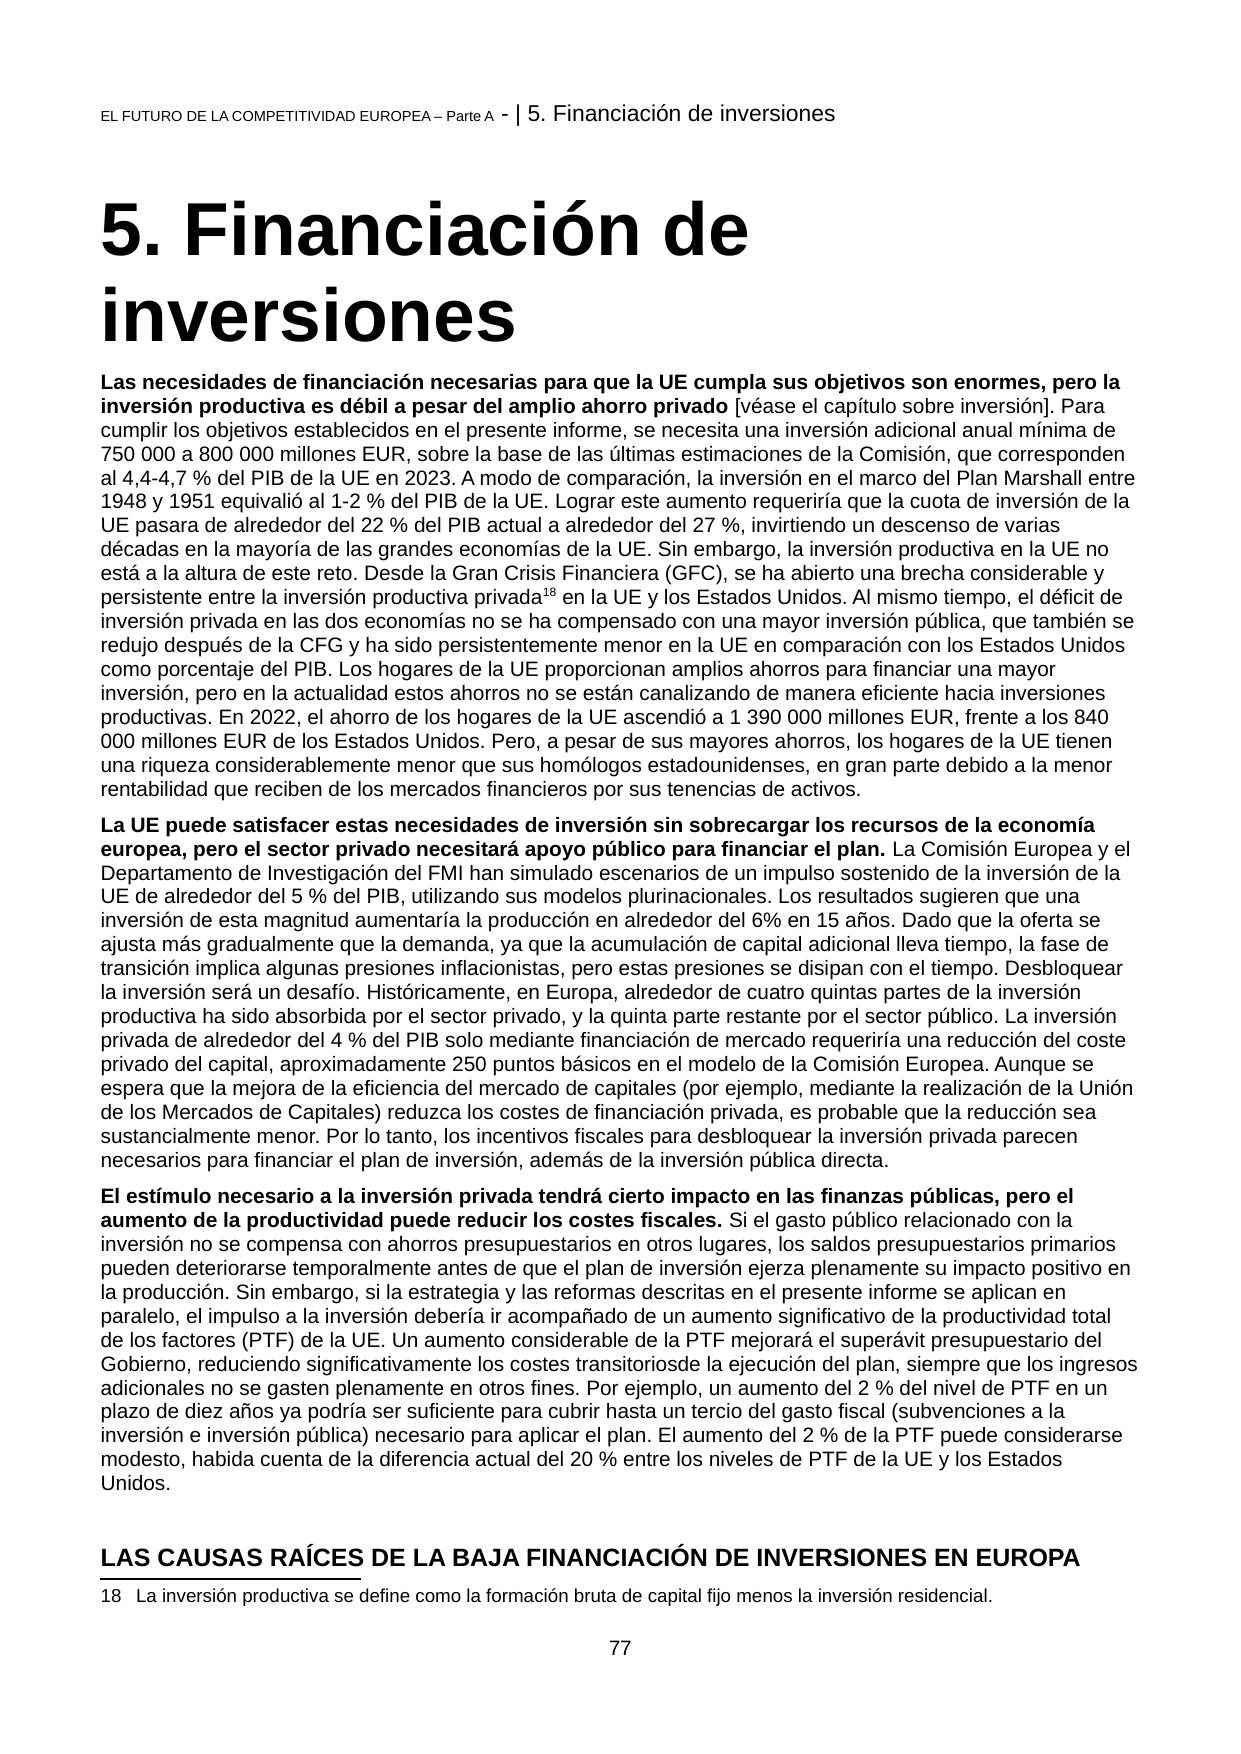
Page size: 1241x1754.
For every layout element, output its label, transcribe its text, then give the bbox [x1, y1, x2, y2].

text La inversión productiva se define como la formación bruta de capital fijo menos la inversión residencial. [100, 1585, 1140, 1606]
text Las necesidades de financiación necesarias para que la UE cumpla sus objetivos son enormes, pero la inversión productiva es débil a pesar del amplio ahorro privado [véase el capítulo sobre inversión]. Para cumplir los objetivos establecidos en el presente informe, se necesita una inversión adicional anual mínima de 750 000 a 800 000 millones EUR, sobre la base de las últimas estimaciones de la Comisión, que corresponden al 4,4-4,7 % del PIB de la UE en 2023. A modo de comparación, la inversión en el marco del Plan Marshall entre 1948 y 1951 equivalió al 1-2 % del PIB de la UE. Lograr este aumento requeriría que la cuota de inversión de la UE pasara de alrededor del 22 % del PIB actual a alrededor del 27 %, invirtiendo un descenso de varias décadas en la mayoría de las grandes economías de la UE. Sin embargo, la inversión productiva en la UE no está a la altura de este reto. Desde la Gran Crisis Financiera (GFC), se ha abierto una brecha considerable y persistente entre la inversión productiva privada en la UE y los Estados Unidos. Al mismo tiempo, el déficit de inversión privada en las dos economías no se ha compensado con una mayor inversión pública, que también se redujo después de la CFG y ha sido persistentemente menor en la UE en comparación con los Estados Unidos como porcentaje del PIB. Los hogares de la UE proporcionan amplios ahorros para financiar una mayor inversión, pero en la actualidad estos ahorros no se están canalizando de manera eficiente hacia inversiones productivas. En 2022, el ahorro de los hogares de la UE ascendió a 1 390 000 millones EUR, frente a los 840 000 millones EUR de los Estados Unidos. Pero, a pesar de sus mayores ahorros, los hogares de la UE tienen una riqueza considerablemente menor que sus homólogos estadounidenses, en gran parte debido a la menor rentabilidad que reciben de los mercados financieros por sus tenencias de activos. [100, 369, 1140, 801]
text LAS CAUSAS RAÍCES DE LA BAJA FINANCIACIÓN DE INVERSIONES EN EUROPA [100, 1543, 1140, 1571]
text El estímulo necesario a la inversión privada tendrá cierto impacto en las finanzas públicas, pero el aumento de la productividad puede reducir los costes fiscales. Si el gasto público relacionado con la inversión no se compensa con ahorros presupuestarios en otros lugares, los saldos presupuestarios primarios pueden deteriorarse temporalmente antes de que el plan de inversión ejerza plenamente su impacto positivo en la producción. Sin embargo, si la estrategia y las reformas descritas en el presente informe se aplican en paralelo, el impulso a la inversión debería ir acompañado de un aumento significativo de la productividad total de los factores (PTF) de la UE. Un aumento considerable de la PTF mejorará el superávit presupuestario del Gobierno, reduciendo significativamente los costes transitoriosde la ejecución del plan, siempre que los ingresos adicionales no se gasten plenamente en otros fines. Por ejemplo, un aumento del 2 % del nivel de PTF en un plazo de diez años ya podría ser suficiente para cubrir hasta un tercio del gasto fiscal (subvenciones a la inversión e inversión pública) necesario para aplicar el plan. El aumento del 2 % de la PTF puede considerarse modesto, habida cuenta de la diferencia actual del 20 % entre los niveles de PTF de la UE y los Estados Unidos. [100, 1184, 1140, 1495]
subtitle 5. Financiación de inversiones [100, 184, 1140, 357]
text La UE puede satisfacer estas necesidades de inversión sin sobrecargar los recursos de la economía europea, pero el sector privado necesitará apoyo público para financiar el plan. La Comisión Europea y el Departamento de Investigación del FMI han simulado escenarios de un impulso sostenido de la inversión de la UE de alrededor del 5 % del PIB, utilizando sus modelos plurinacionales. Los resultados sugieren que una inversión de esta magnitud aumentaría la producción en alrededor del 6% en 15 años. Dado que la oferta se ajusta más gradualmente que la demanda, ya que la acumulación de capital adicional lleva tiempo, la fase de transición implica algunas presiones inflacionistas, pero estas presiones se disipan con el tiempo. Desbloquear la inversión será un desafío. Históricamente, en Europa, alrededor de cuatro quintas partes de la inversión productiva ha sido absorbida por el sector privado, y la quinta parte restante por el sector público. La inversión privada de alrededor del 4 % del PIB solo mediante financiación de mercado requeriría una reducción del coste privado del capital, aproximadamente 250 puntos básicos en el modelo de la Comisión Europea. Aunque se espera que la mejora de la eficiencia del mercado de capitales (por ejemplo, mediante la realización de la Unión de los Mercados de Capitales) reduzca los costes de financiación privada, es probable que la reducción sea sustancialmente menor. Por lo tanto, los incentivos fiscales para desbloquear la inversión privada parecen necesarios para financiar el plan de inversión, además de la inversión pública directa. [100, 812, 1140, 1172]
